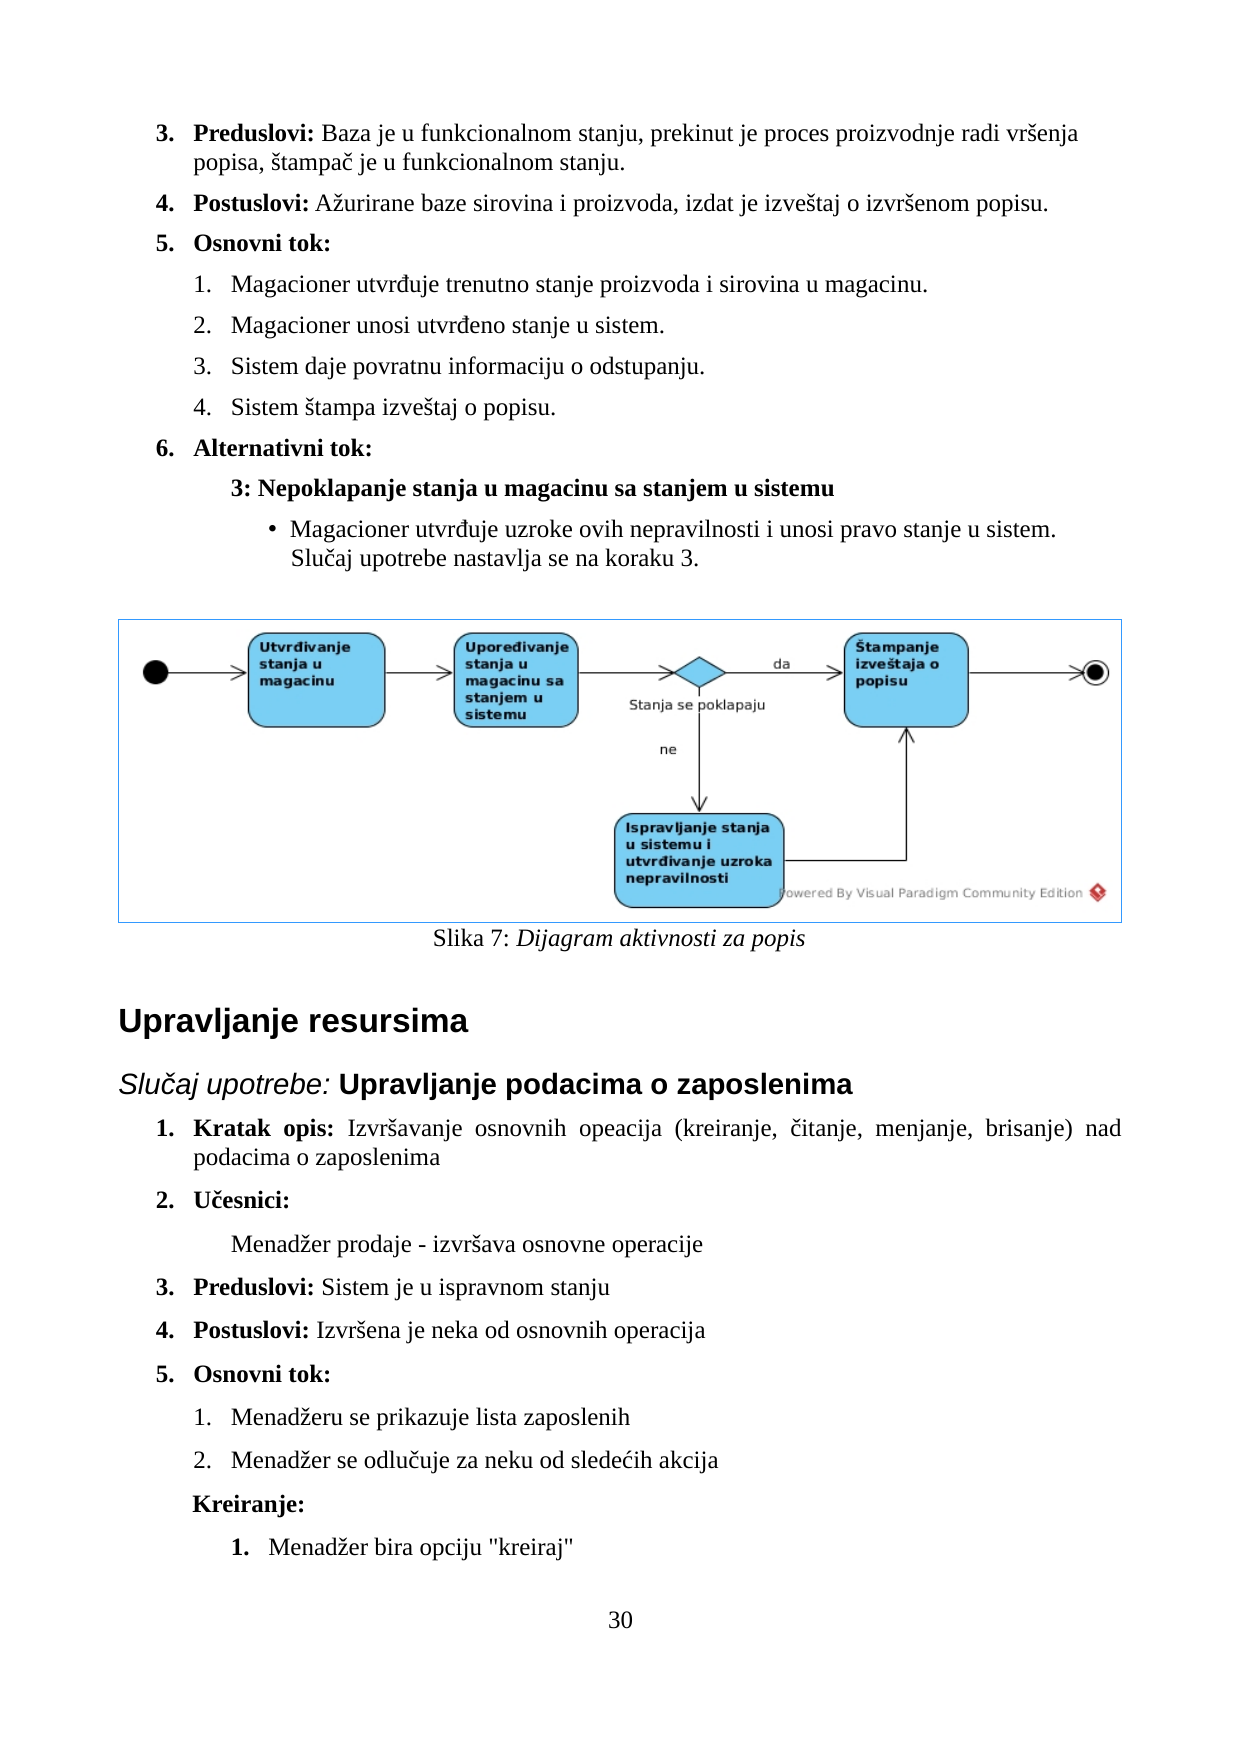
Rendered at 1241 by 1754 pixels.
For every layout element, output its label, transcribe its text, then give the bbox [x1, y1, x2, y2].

list Sistem daje povratnu informaciju o odstupanju. [193, 351, 1122, 380]
list Učesnici: [156, 1185, 1122, 1214]
list Menadžer bira opciju "kreiraj" [231, 1532, 1122, 1561]
list Preduslovi: Sistem je u ispravnom stanju [156, 1272, 1122, 1301]
subtitle Upravljanje resursima [118, 1001, 1122, 1040]
list Postuslovi: Izvršena je neka od osnovnih operacija [156, 1315, 1122, 1344]
list Postuslovi: Ažurirane baze sirovina i proizvoda, izdat je izveštaj o izvršenom popisu. [156, 188, 1122, 216]
list Sistem štampa izveštaj o popisu. [193, 392, 1122, 421]
list Kratak opis: Izvršavanje osnovnih opeacija (kreiranje, čitanje, menjanje, brisanje) nad podacima o zaposlenima [156, 1113, 1122, 1171]
text Slika 7: Dijagram aktivnosti za popis [118, 923, 1122, 952]
list Magacioner unosi utvrđeno stanje u sistem. [193, 310, 1122, 339]
list 3: Nepoklapanje stanja u magacinu sa stanjem u sistemu [231, 473, 1122, 502]
text [119, 620, 1121, 922]
list Menadžer prodaje - izvršava osnovne operacije [193, 1229, 1122, 1257]
list Osnovni tok: [156, 228, 1122, 257]
picture [128, 629, 1113, 913]
list Magacioner utvrđuje trenutno stanje proizvoda i sirovina u magacinu. [193, 269, 1122, 298]
list Menadžer se odlučuje za neku od sledećih akcija [193, 1445, 1122, 1474]
list Osnovni tok: [156, 1359, 1122, 1387]
text Kreiranje: [118, 1489, 1122, 1517]
list Preduslovi: Baza je u funkcionalnom stanju, prekinut je proces proizvodnje radi vršenja popisa, štampač je u funkcionalnom stanju. [156, 118, 1122, 176]
list Menadžeru se prikazuje lista zaposlenih [193, 1402, 1122, 1431]
subtitle Slučaj upotrebe: Upravljanje podacima o zaposlenima [118, 1067, 1122, 1101]
list Magacioner utvrđuje uzroke ovih nepravilnosti i unosi pravo stanje u sistem. Slučaj upotrebe nastavlja se na koraku 3. [268, 514, 1122, 572]
list Alternativni tok: [156, 433, 1122, 461]
